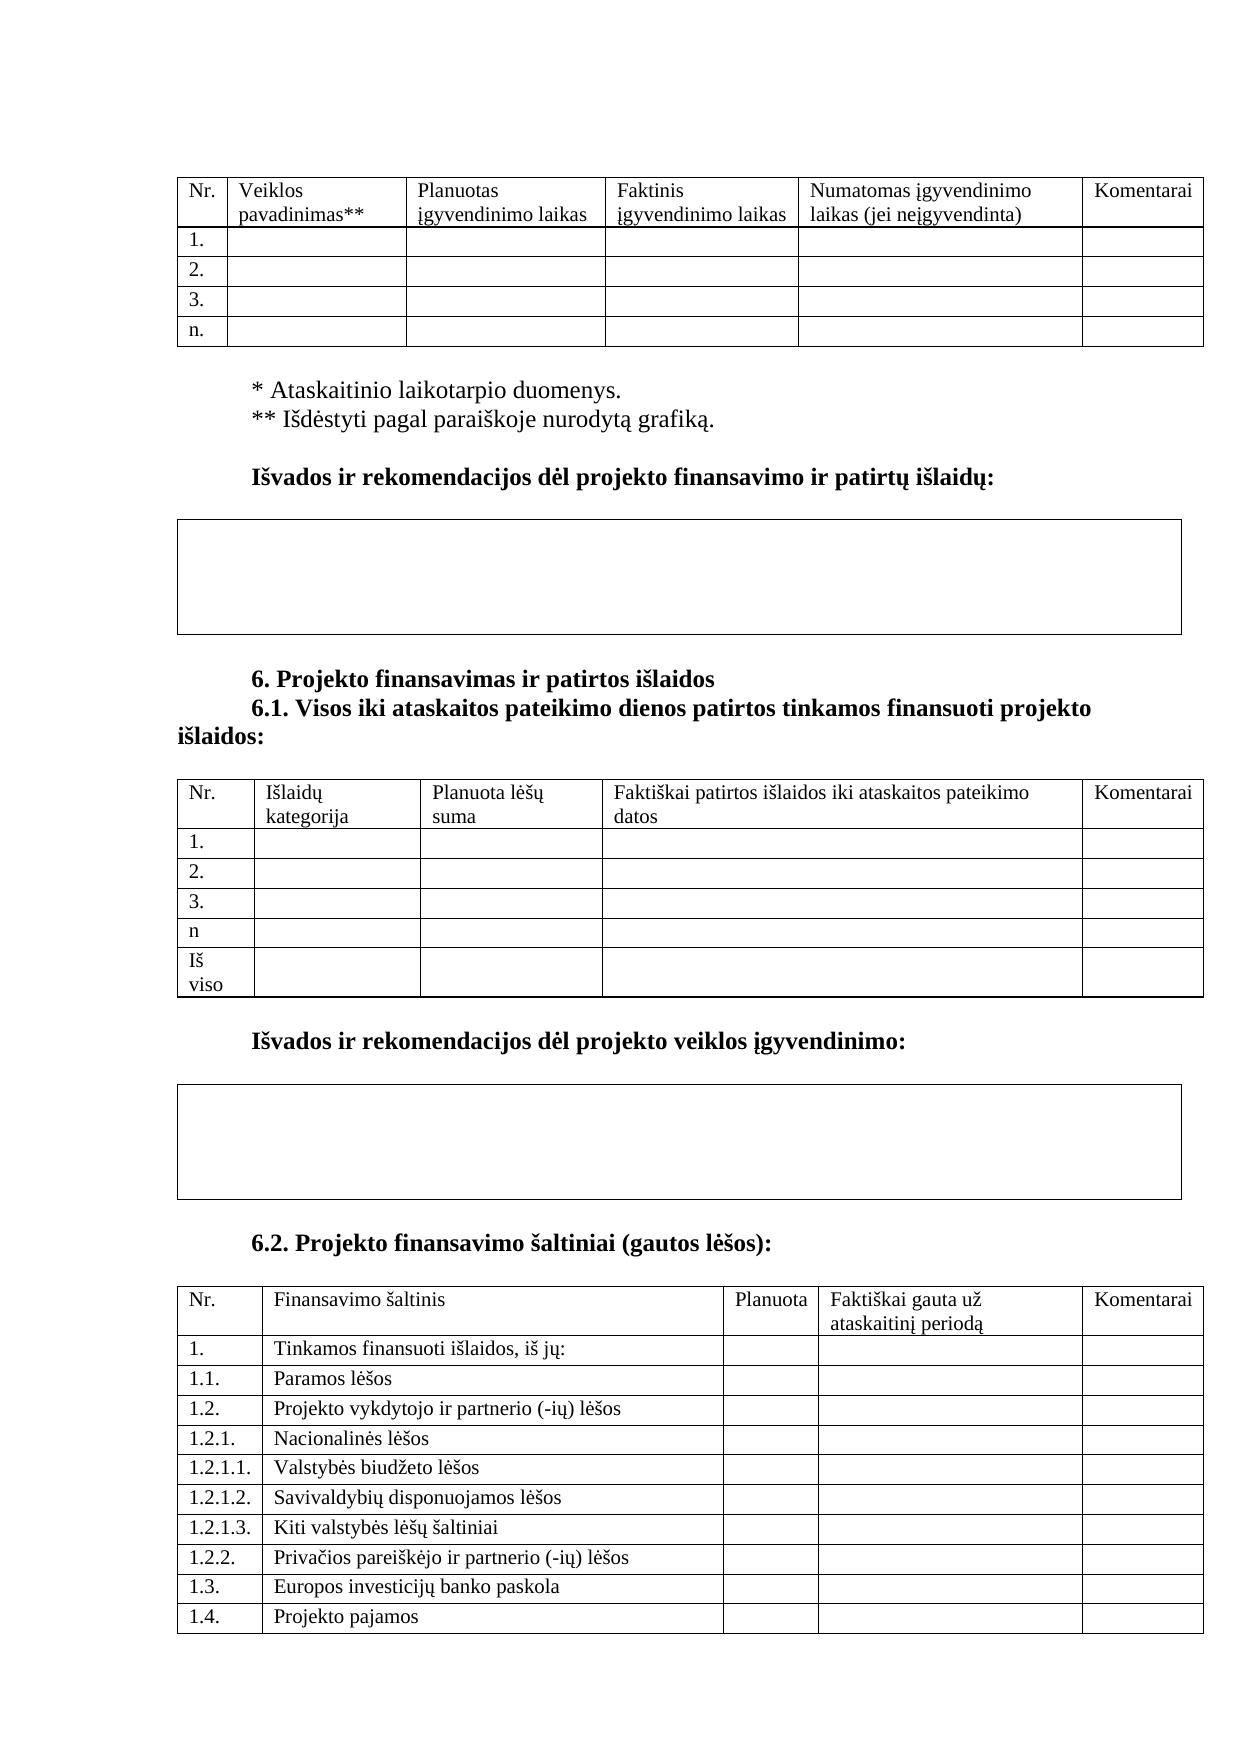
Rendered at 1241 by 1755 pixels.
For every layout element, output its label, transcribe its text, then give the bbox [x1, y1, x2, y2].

table_cell [228, 228, 406, 256]
table_header [178, 1085, 1181, 1199]
table_cell Valstybės biudžeto lėšos [263, 1455, 723, 1484]
table_cell [1083, 228, 1203, 256]
table_cell [1083, 1366, 1203, 1395]
table_cell [255, 859, 420, 888]
table_cell [1083, 1336, 1203, 1365]
text Išvados ir rekomendacijos dėl projekto finansavimo ir patirtų išlaidų: [177, 462, 1181, 490]
table_cell [1083, 287, 1203, 316]
table_cell [228, 257, 406, 286]
table_cell [724, 1515, 818, 1544]
table_cell 2. [178, 257, 227, 286]
table_cell [1083, 919, 1203, 947]
table_header Faktiškai gauta už ataskaitinį periodą [819, 1287, 1082, 1335]
table_cell [407, 287, 605, 316]
table_cell [819, 1366, 1082, 1395]
table_cell 1. [178, 228, 227, 256]
text * Ataskaitinio laikotarpio duomenys. [177, 375, 1181, 404]
table_cell [1083, 1575, 1203, 1603]
table_cell [228, 287, 406, 316]
table_cell [1083, 1396, 1203, 1424]
text ** Išdėstyti pagal paraiškoje nurodytą grafiką. [177, 404, 1181, 433]
table_cell Iš viso [178, 948, 254, 996]
table_cell [819, 1604, 1082, 1633]
table_cell [606, 228, 798, 256]
table_cell [255, 829, 420, 858]
table_cell [724, 1426, 818, 1454]
table_cell [603, 829, 1082, 858]
table_cell [819, 1455, 1082, 1484]
table_cell [1083, 1545, 1203, 1573]
table_cell [1083, 829, 1203, 858]
table_header Išlaidų kategorija [255, 780, 420, 828]
table_cell 1.2.1.3. [178, 1515, 262, 1544]
table_cell [1083, 948, 1203, 996]
table_cell [724, 1366, 818, 1395]
table_cell Projekto pajamos [263, 1604, 723, 1633]
table_cell 1.2.1.2. [178, 1485, 262, 1514]
table_cell [799, 228, 1082, 256]
table_cell [724, 1545, 818, 1573]
table_cell Nacionalinės lėšos [263, 1426, 723, 1454]
table_header Nr. [178, 780, 254, 828]
table_cell Projekto vykdytojo ir partnerio (-ių) lėšos [263, 1396, 723, 1424]
table_cell [606, 317, 798, 346]
table_cell 1. [178, 829, 254, 858]
table_header Planuota [724, 1287, 818, 1335]
text 6.1. Visos iki ataskaitos pateikimo dienos patirtos tinkamos finansuoti projekto išlaidos: [177, 693, 1181, 750]
table_cell [819, 1575, 1082, 1603]
table_header Planuota lėšų suma [421, 780, 602, 828]
table_cell n [178, 919, 254, 947]
table_cell [819, 1426, 1082, 1454]
table_cell [1083, 1426, 1203, 1454]
table_header Finansavimo šaltinis [263, 1287, 723, 1335]
table_cell [1083, 317, 1203, 346]
table_cell 1.4. [178, 1604, 262, 1633]
table_cell [799, 287, 1082, 316]
table_cell [603, 859, 1082, 888]
table_cell [1083, 859, 1203, 888]
table_cell [724, 1455, 818, 1484]
table_cell [421, 889, 602, 917]
table_cell [1083, 1455, 1203, 1484]
table_header [178, 520, 1181, 634]
table_cell [421, 829, 602, 858]
table_cell [255, 919, 420, 947]
table_cell Tinkamos finansuoti išlaidos, iš jų: [263, 1336, 723, 1365]
table_cell [606, 287, 798, 316]
table_header Komentarai [1083, 1287, 1203, 1335]
table_cell 1.2.1. [178, 1426, 262, 1454]
table_header Faktiškai patirtos išlaidos iki ataskaitos pateikimo datos [603, 780, 1082, 828]
table_cell [1083, 889, 1203, 917]
table_cell [1083, 1515, 1203, 1544]
table_header Numatomas įgyvendinimo laikas (jei neįgyvendinta) [799, 178, 1082, 226]
table_cell [228, 317, 406, 346]
table_cell [819, 1545, 1082, 1573]
table_cell [819, 1515, 1082, 1544]
table_cell [421, 919, 602, 947]
table_cell Savivaldybių disponuojamos lėšos [263, 1485, 723, 1514]
table_cell 3. [178, 287, 227, 316]
table_cell [606, 257, 798, 286]
table_cell [799, 257, 1082, 286]
table_header Planuotas įgyvendinimo laikas [407, 178, 605, 226]
text 6.2. Projekto finansavimo šaltiniai (gautos lėšos): [177, 1228, 1181, 1257]
table_cell Kiti valstybės lėšų šaltiniai [263, 1515, 723, 1544]
table_header Nr. [178, 1287, 262, 1335]
table_cell 1.2.1.1. [178, 1455, 262, 1484]
table_header Veiklos pavadinimas** [228, 178, 406, 226]
table_cell [724, 1575, 818, 1603]
table_cell [407, 317, 605, 346]
table_cell [799, 317, 1082, 346]
table_cell 1.3. [178, 1575, 262, 1603]
table_cell [724, 1485, 818, 1514]
table_cell Privačios pareiškėjo ir partnerio (-ių) lėšos [263, 1545, 723, 1573]
table_cell 1. [178, 1336, 262, 1365]
table_cell 1.2.2. [178, 1545, 262, 1573]
table_cell [724, 1604, 818, 1633]
table_header Komentarai [1083, 780, 1203, 828]
table_cell [819, 1336, 1082, 1365]
table_cell Europos investicijų banko paskola [263, 1575, 723, 1603]
table_cell [603, 889, 1082, 917]
table_cell 1.2. [178, 1396, 262, 1424]
table_cell [1083, 1604, 1203, 1633]
table_cell [421, 948, 602, 996]
table_cell [819, 1485, 1082, 1514]
table_cell [407, 257, 605, 286]
table_cell 2. [178, 859, 254, 888]
table_cell [255, 948, 420, 996]
table_cell [421, 859, 602, 888]
table_header Komentarai [1083, 178, 1203, 226]
table_header Faktinis įgyvendinimo laikas [606, 178, 798, 226]
table_cell [819, 1396, 1082, 1424]
table_cell [724, 1396, 818, 1424]
text 6. Projekto finansavimas ir patirtos išlaidos [177, 664, 1181, 693]
table_cell [603, 919, 1082, 947]
table_cell n. [178, 317, 227, 346]
table_cell 1.1. [178, 1366, 262, 1395]
table_cell [1083, 1485, 1203, 1514]
table_cell 3. [178, 889, 254, 917]
table_cell [603, 948, 1082, 996]
table_cell [724, 1336, 818, 1365]
table_cell [407, 228, 605, 256]
text Išvados ir rekomendacijos dėl projekto veiklos įgyvendinimo: [177, 1026, 1181, 1055]
table_cell [1083, 257, 1203, 286]
table_cell Paramos lėšos [263, 1366, 723, 1395]
table_header Nr. [178, 178, 227, 226]
table_cell [255, 889, 420, 917]
